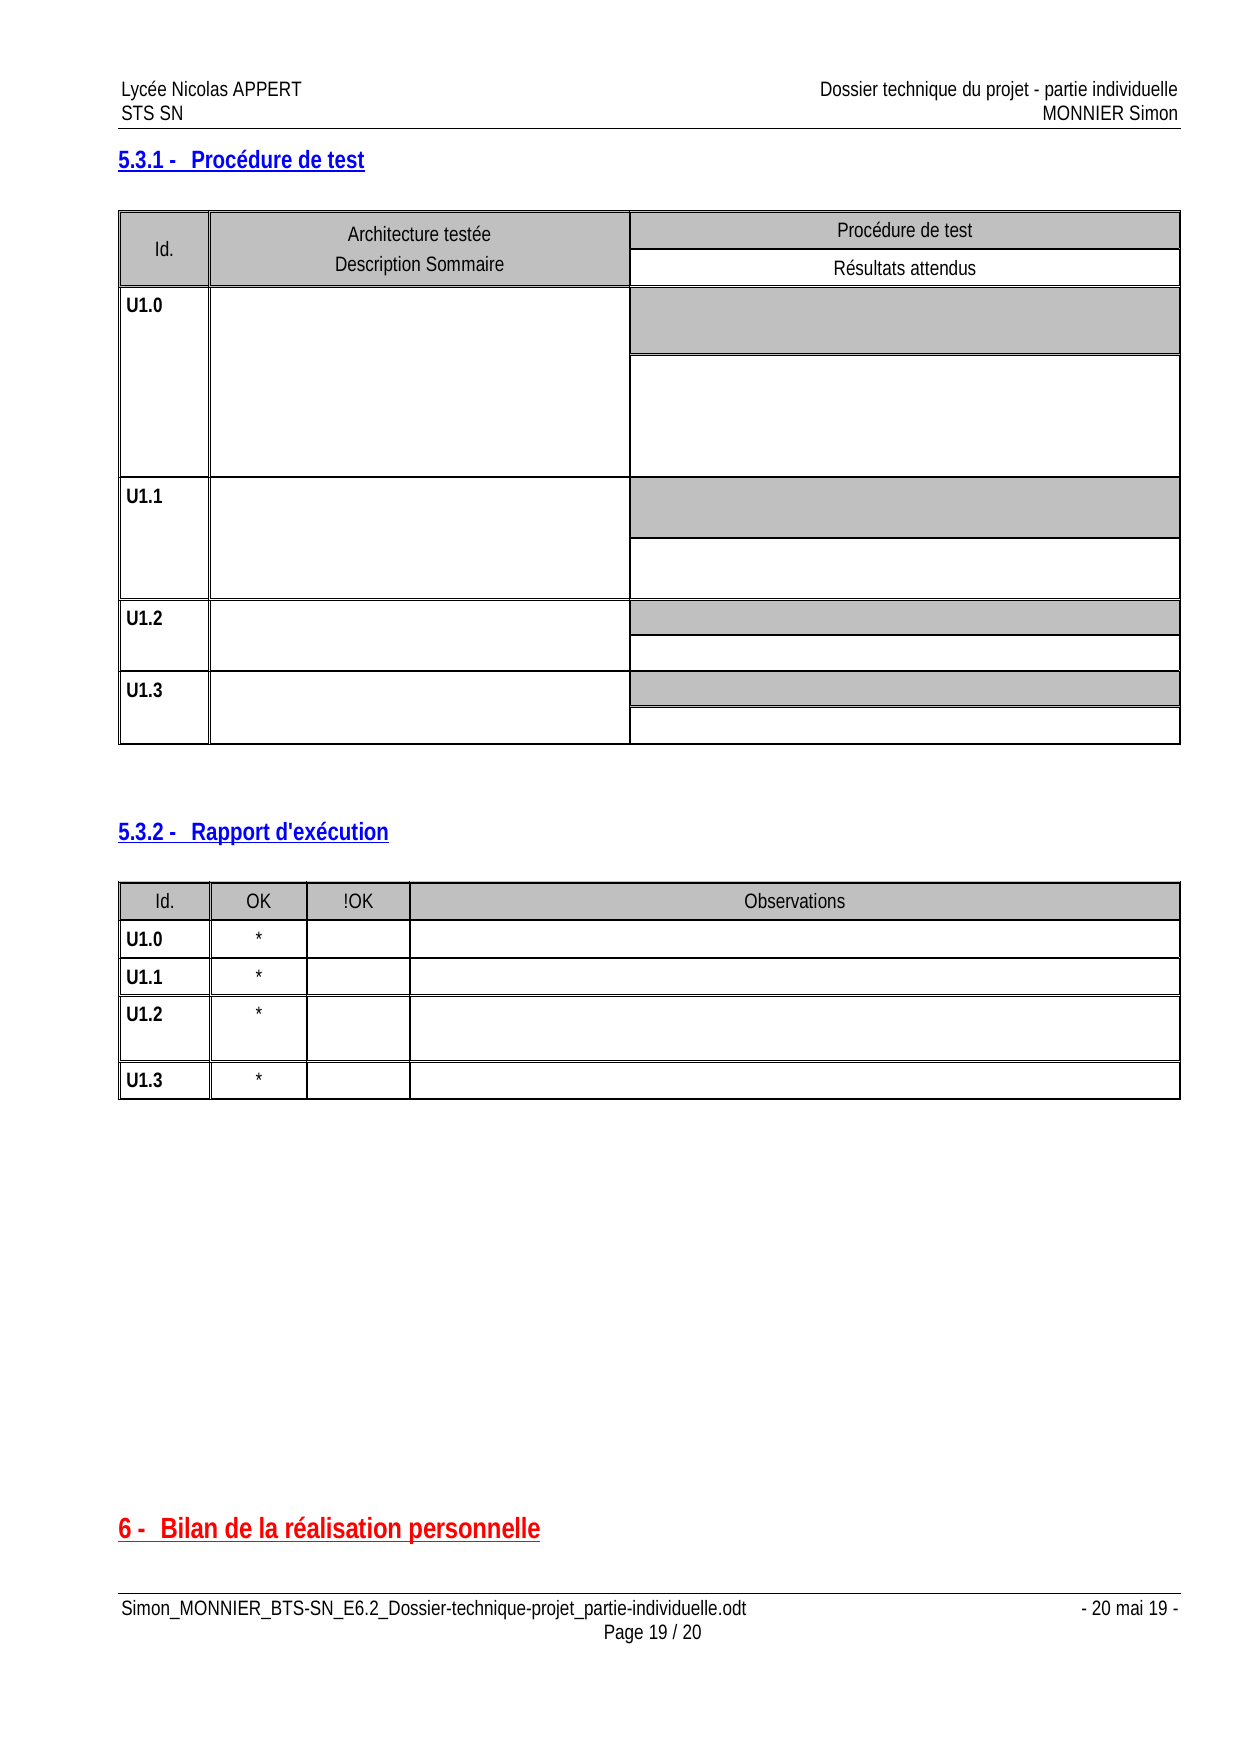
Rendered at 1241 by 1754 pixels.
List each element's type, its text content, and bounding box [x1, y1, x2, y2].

table_cell [411, 1063, 1179, 1098]
table_cell [631, 356, 1179, 476]
table_cell U1.3 [121, 672, 208, 743]
subtitle Bilan de la réalisation personnelle [118, 1512, 1181, 1545]
table_header Architecture testée Description Sommaire [211, 213, 629, 285]
table_header Procédure de test [631, 213, 1179, 248]
table_header Id. [121, 884, 209, 919]
subtitle Procédure de test [118, 145, 1181, 174]
table_cell [631, 708, 1179, 743]
table_cell [411, 921, 1179, 957]
table_cell U1.1 [121, 478, 208, 598]
table_header [631, 288, 1179, 353]
table_cell U1.0 [121, 288, 208, 476]
table_cell [631, 539, 1179, 598]
table_header Id. [121, 213, 208, 285]
table_cell * [212, 959, 306, 994]
subtitle Rapport d'exécution [118, 817, 1181, 846]
table_cell [308, 959, 409, 994]
table_cell Résultats attendus [631, 250, 1179, 285]
table_cell U1.2 [121, 997, 209, 1060]
table_header [631, 672, 1179, 705]
table_cell [308, 1063, 409, 1098]
table_header Observations [411, 884, 1179, 919]
table_cell [411, 959, 1179, 994]
table_cell U1.1 [121, 959, 209, 994]
table_cell [211, 601, 629, 670]
table_cell U1.3 [121, 1063, 209, 1098]
table_cell * [212, 1063, 306, 1098]
table_cell U1.2 [121, 601, 208, 670]
table_header [631, 601, 1179, 634]
table_cell [211, 478, 629, 598]
table_cell * [212, 997, 306, 1060]
table_cell [308, 921, 409, 957]
table_header !OK [308, 884, 409, 919]
table_cell * [212, 921, 306, 957]
table_cell [411, 997, 1179, 1060]
table_header [631, 478, 1179, 537]
table_cell [211, 672, 629, 743]
table_cell [631, 636, 1179, 670]
table_header OK [212, 884, 306, 919]
table_cell [211, 288, 629, 476]
table_cell [308, 997, 409, 1060]
table_cell U1.0 [121, 921, 209, 957]
